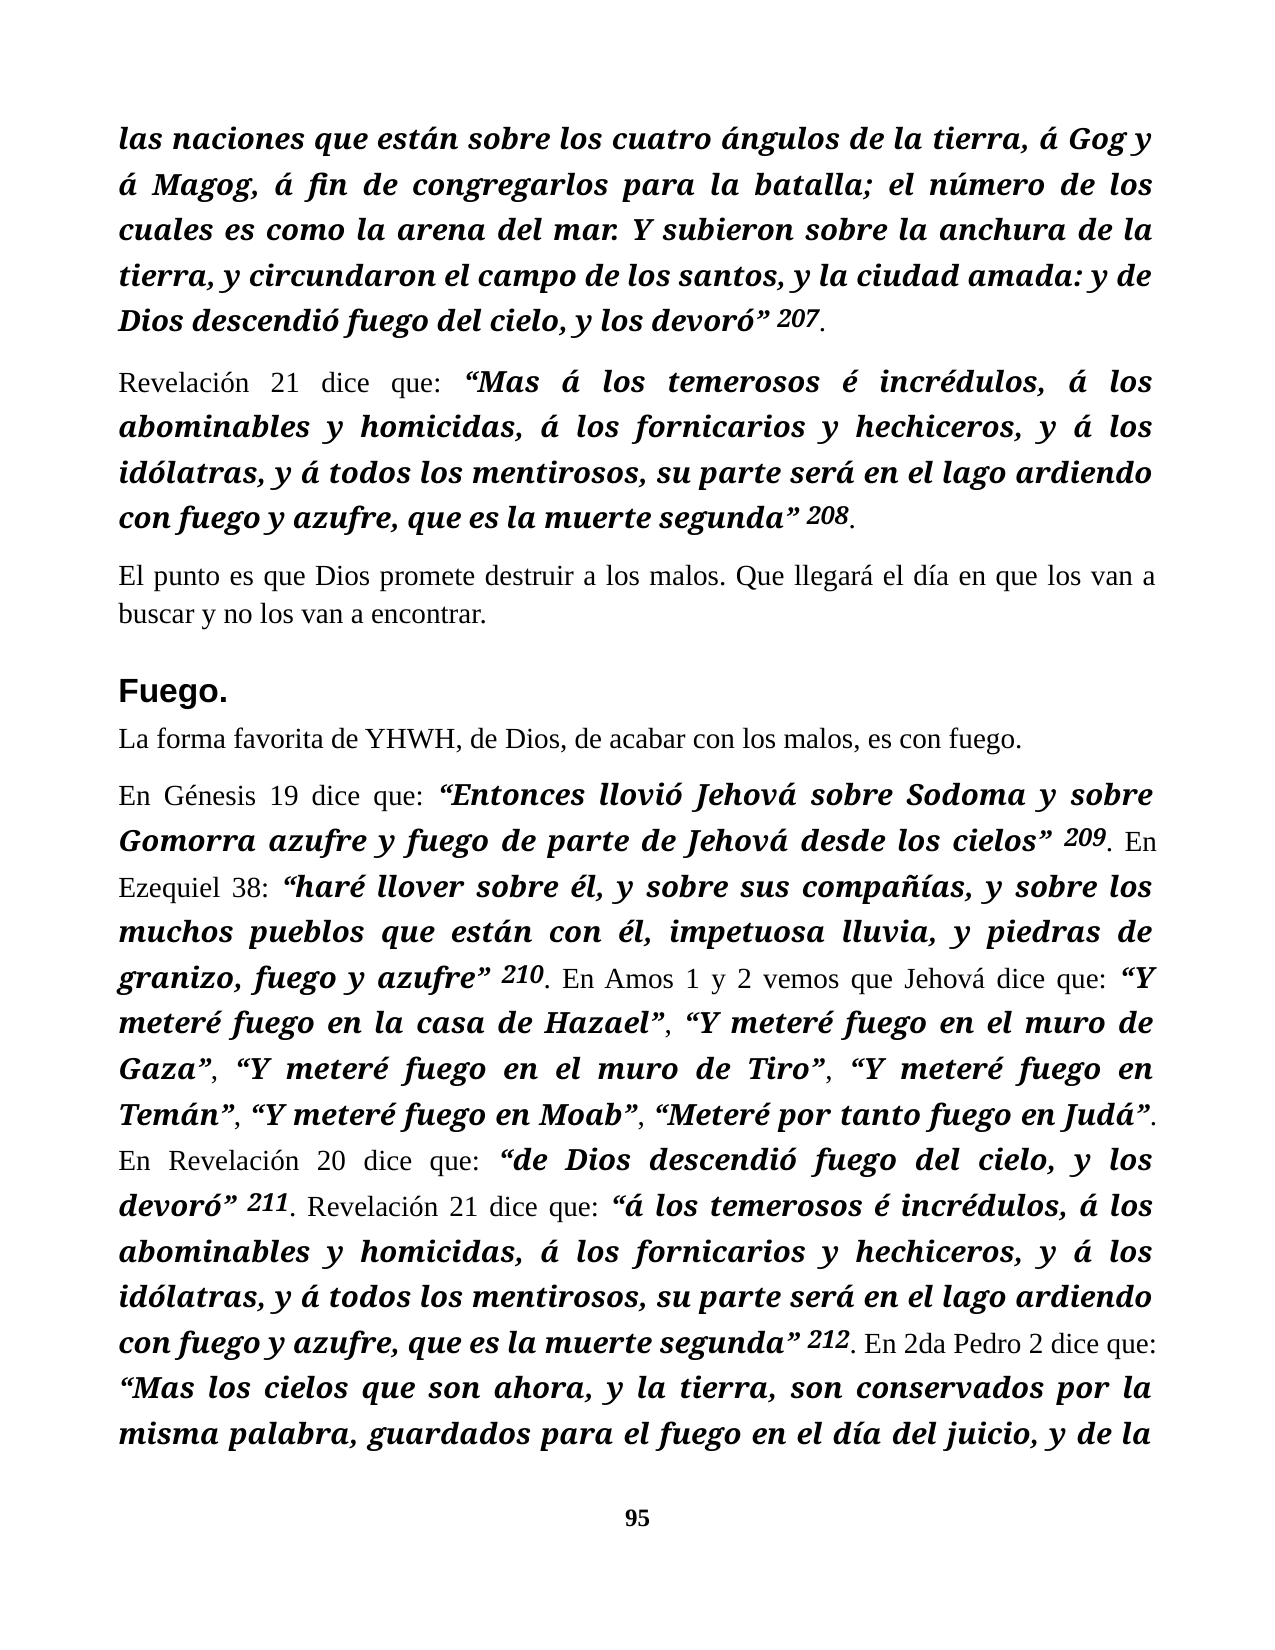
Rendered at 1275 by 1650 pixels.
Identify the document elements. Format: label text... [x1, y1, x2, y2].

subtitle Fuego. [118, 670, 1157, 709]
text Revelación 21 dice que: “Mas á los temerosos é incrédulos, á los abominables y homicidas, á los fornicarios y hechiceros, y á los idólatras, y á todos los mentirosos, su parte será en el lago ardiendo con fuego y azufre, que es la muerte segunda” . [118, 361, 1157, 537]
text las naciones que están sobre los cuatro ángulos de la tierra, á Gog y á Magog, á fin de congregarlos para la batalla; el número de los cuales es como la arena del mar. Y subieron sobre la anchura de la tierra, y circundaron el campo de los santos, y la ciudad amada: y de Dios descendió fuego del cielo, y los devoró” . [118, 118, 1157, 340]
text El punto es que Dios promete destruir a los malos. Que llegará el día en que los van a buscar y no los van a encontrar. [118, 558, 1157, 630]
text En Génesis 19 dice que: “Entonces llovió Jehová sobre Sodoma y sobre Gomorra azufre y fuego de parte de Jehová desde los cielos” . En Ezequiel 38: “haré llover sobre él, y sobre sus compañías, y sobre los muchos pueblos que están con él, impetuosa lluvia, y piedras de granizo, fuego y azufre” . En Amos 1 y 2 vemos que Jehová dice que: “Y meteré fuego en la casa de Hazael”, “Y meteré fuego en el muro de Gaza”, “Y meteré fuego en el muro de Tiro”, “Y meteré fuego en Temán”, “Y meteré fuego en Moab”, “Meteré por tanto fuego en Judá”. En Revelación 20 dice que: “de Dios descendió fuego del cielo, y los devoró” . Revelación 21 dice que: “á los temerosos é incrédulos, á los abominables y homicidas, á los fornicarios y hechiceros, y á los idólatras, y á todos los mentirosos, su parte será en el lago ardiendo con fuego y azufre, que es la muerte segunda” . En 2da Pedro 2 dice que: “Mas los cielos que son ahora, y la tierra, son conservados por la misma palabra, guardados para el fuego en el día del juicio, y de la [118, 775, 1157, 1453]
text La forma favorita de YHWH, de Dios, de acabar con los malos, es con fuego. [118, 722, 1157, 755]
